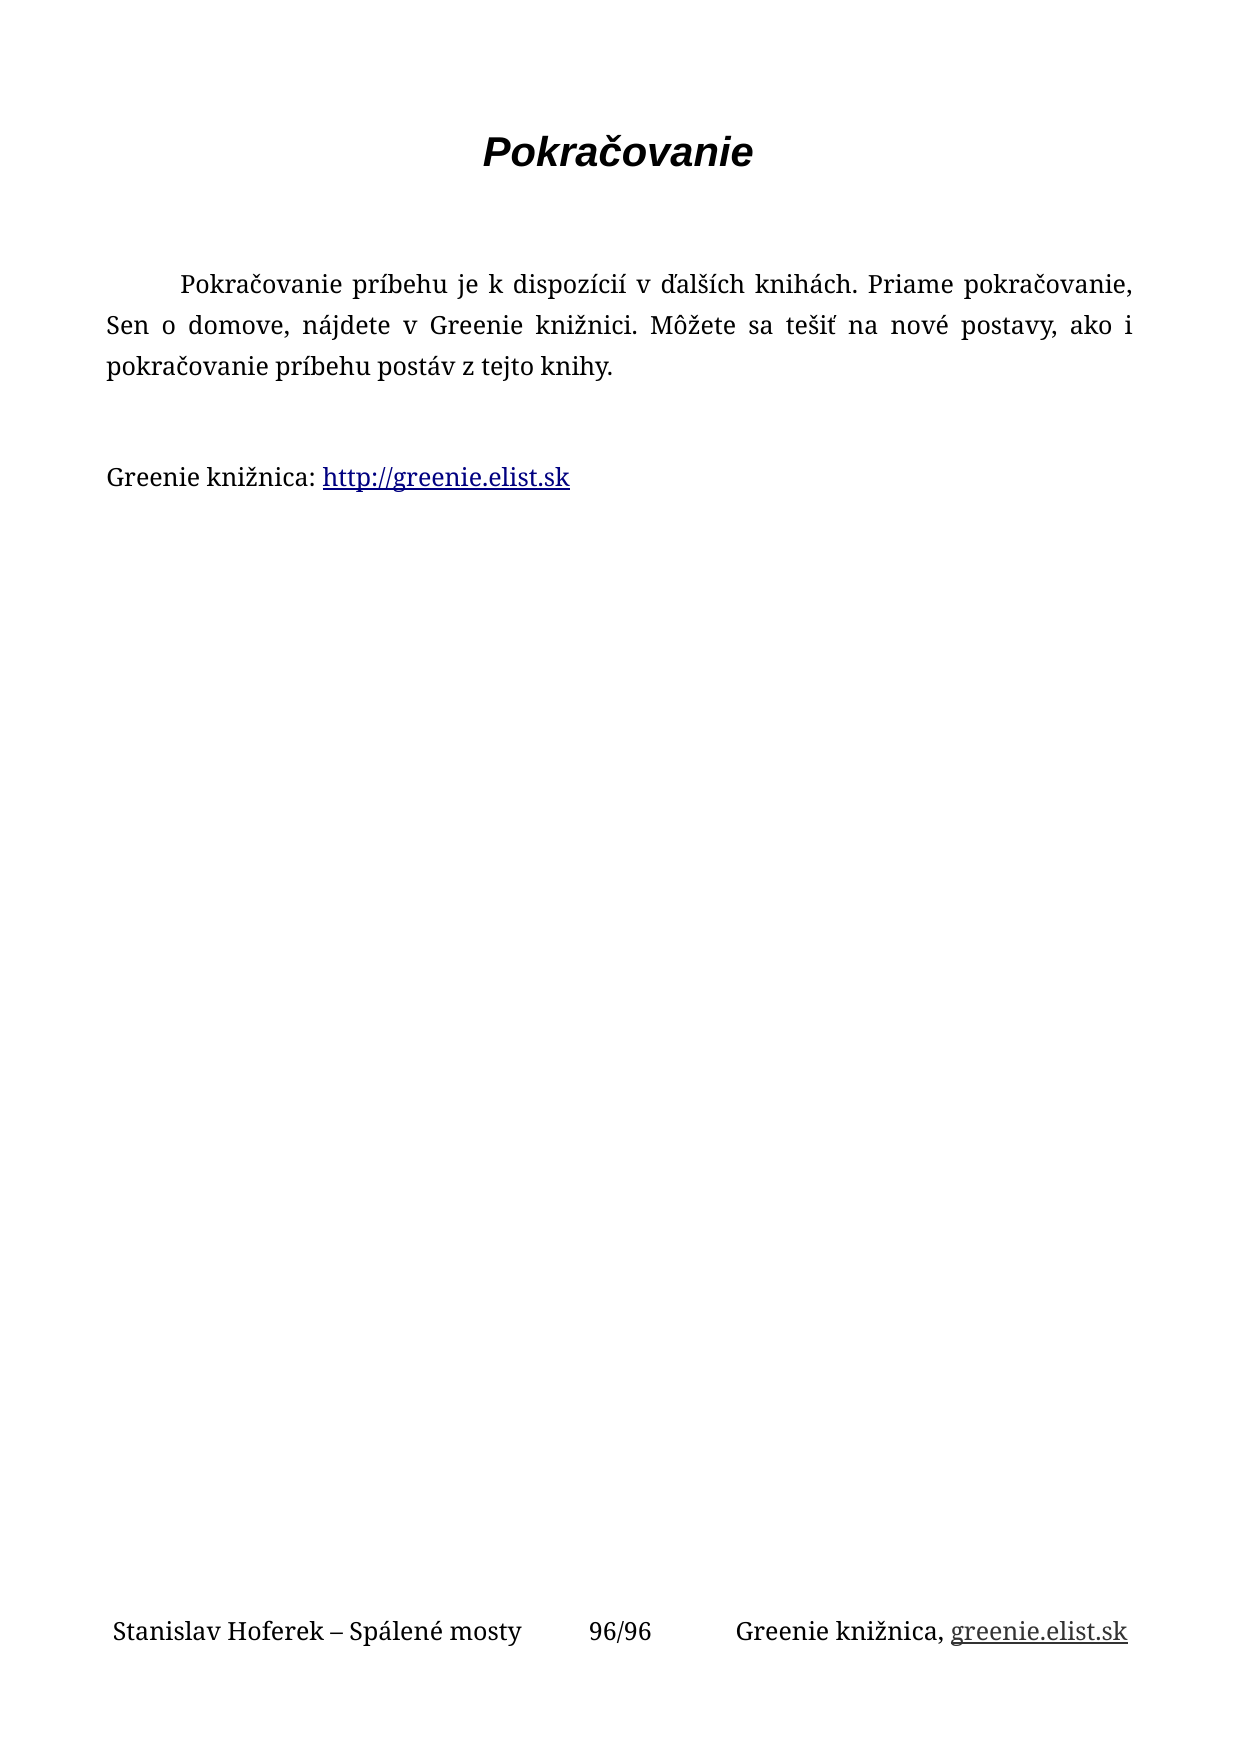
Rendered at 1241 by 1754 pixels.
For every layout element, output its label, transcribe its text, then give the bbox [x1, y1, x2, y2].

subtitle Pokračovanie [106, 127, 1134, 175]
text Pokračovanie príbehu je k dispozícií v ďalších knihách. Priame pokračovanie, Sen o domove, nájdete v Greenie knižnici. Môžete sa tešiť na nové postavy, ako i pokračovanie príbehu postáv z tejto knihy. [106, 267, 1134, 383]
text Greenie knižnica: http://greenie.elist.sk [106, 459, 1134, 493]
